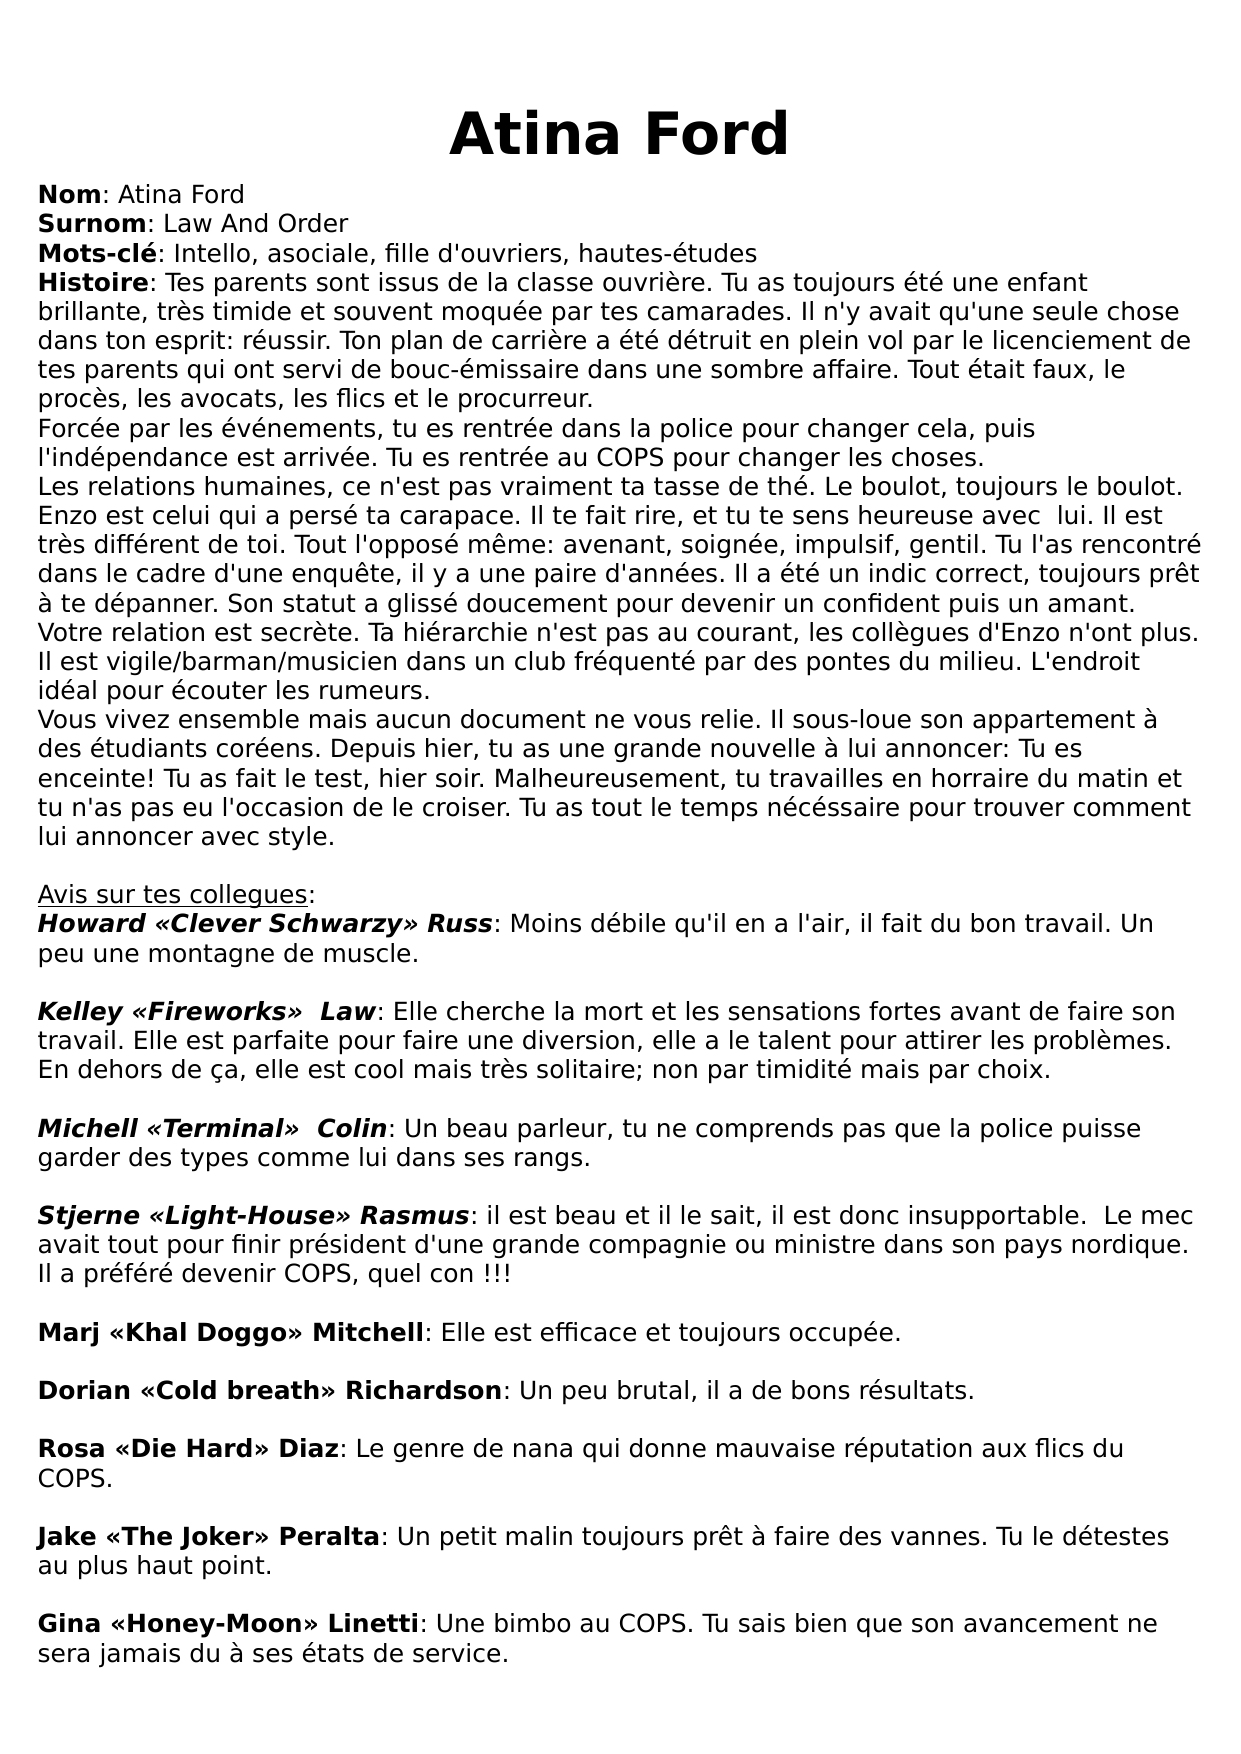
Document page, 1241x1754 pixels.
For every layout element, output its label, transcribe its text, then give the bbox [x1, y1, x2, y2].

text Vous vivez ensemble mais aucun document ne vous relie. Il sous-loue son appartement à des étudiants coréens. Depuis hier, tu as une grande nouvelle à lui annoncer: Tu es enceinte! Tu as fait le test, hier soir. Malheureusement, tu travailles en horraire du matin et tu n'as pas eu l'occasion de le croiser. Tu as tout le temps nécéssaire pour trouver comment lui annoncer avec style. [37, 705, 1203, 851]
text Kelley «Fireworks» Law: Elle cherche la mort et les sensations fortes avant de faire son travail. Elle est parfaite pour faire une diversion, elle a le talent pour attirer les problèmes. En dehors de ça, elle est cool mais très solitaire; non par timidité mais par choix. [37, 997, 1203, 1084]
title Atina Ford [37, 100, 1203, 168]
text Gina «Honey-Moon» Linetti: Une bimbo au COPS. Tu sais bien que son avancement ne sera jamais du à ses états de service. [37, 1609, 1203, 1668]
text Dorian «Cold breath» Richardson: Un peu brutal, il a de bons résultats. [37, 1376, 1203, 1405]
text Nom: Atina Ford [37, 180, 1203, 209]
text Les relations humaines, ce n'est pas vraiment ta tasse de thé. Le boulot, toujours le boulot. Enzo est celui qui a persé ta carapace. Il te fait rire, et tu te sens heureuse avec lui. Il est très différent de toi. Tout l'opposé même: avenant, soignée, impulsif, gentil. Tu l'as rencontré dans le cadre d'une enquête, il y a une paire d'années. Il a été un indic correct, toujours prêt à te dépanner. Son statut a glissé doucement pour devenir un confident puis un amant. Votre relation est secrète. Ta hiérarchie n'est pas au courant, les collègues d'Enzo n'ont plus. Il est vigile/barman/musicien dans un club fréquenté par des pontes du milieu. L'endroit idéal pour écouter les rumeurs. [37, 472, 1203, 705]
text Stjerne «Light-House» Rasmus: il est beau et il le sait, il est donc insupportable. Le mec avait tout pour finir président d'une grande compagnie ou ministre dans son pays nordique. Il a préféré devenir COPS, quel con !!! [37, 1201, 1203, 1318]
text Howard «Clever Schwarzy» Russ: Moins débile qu'il en a l'air, il fait du bon travail. Un peu une montagne de muscle. [37, 909, 1203, 968]
text Marj «Khal Doggo» Mitchell: Elle est efficace et toujours occupée. [37, 1318, 1203, 1347]
text Surnom: Law And Order Mots-clé: Intello, asociale, fille d'ouvriers, hautes-études [37, 209, 1203, 268]
text Forcée par les événements, tu es rentrée dans la police pour changer cela, puis l'indépendance est arrivée. Tu es rentrée au COPS pour changer les choses. [37, 414, 1203, 472]
text Jake «The Joker» Peralta: Un petit malin toujours prêt à faire des vannes. Tu le détestes au plus haut point. [37, 1522, 1203, 1580]
text Rosa «Die Hard» Diaz: Le genre de nana qui donne mauvaise réputation aux flics du COPS. [37, 1434, 1203, 1493]
text Avis sur tes collegues: [37, 851, 1203, 909]
text Histoire: Tes parents sont issus de la classe ouvrière. Tu as toujours été une enfant brillante, très timide et souvent moquée par tes camarades. Il n'y avait qu'une seule chose dans ton esprit: réussir. Ton plan de carrière a été détruit en plein vol par le licenciement de tes parents qui ont servi de bouc-émissaire dans une sombre affaire. Tout était faux, le procès, les avocats, les flics et le procurreur. [37, 268, 1203, 414]
text Michell «Terminal» Colin: Un beau parleur, tu ne comprends pas que la police puisse garder des types comme lui dans ses rangs. [37, 1114, 1203, 1172]
